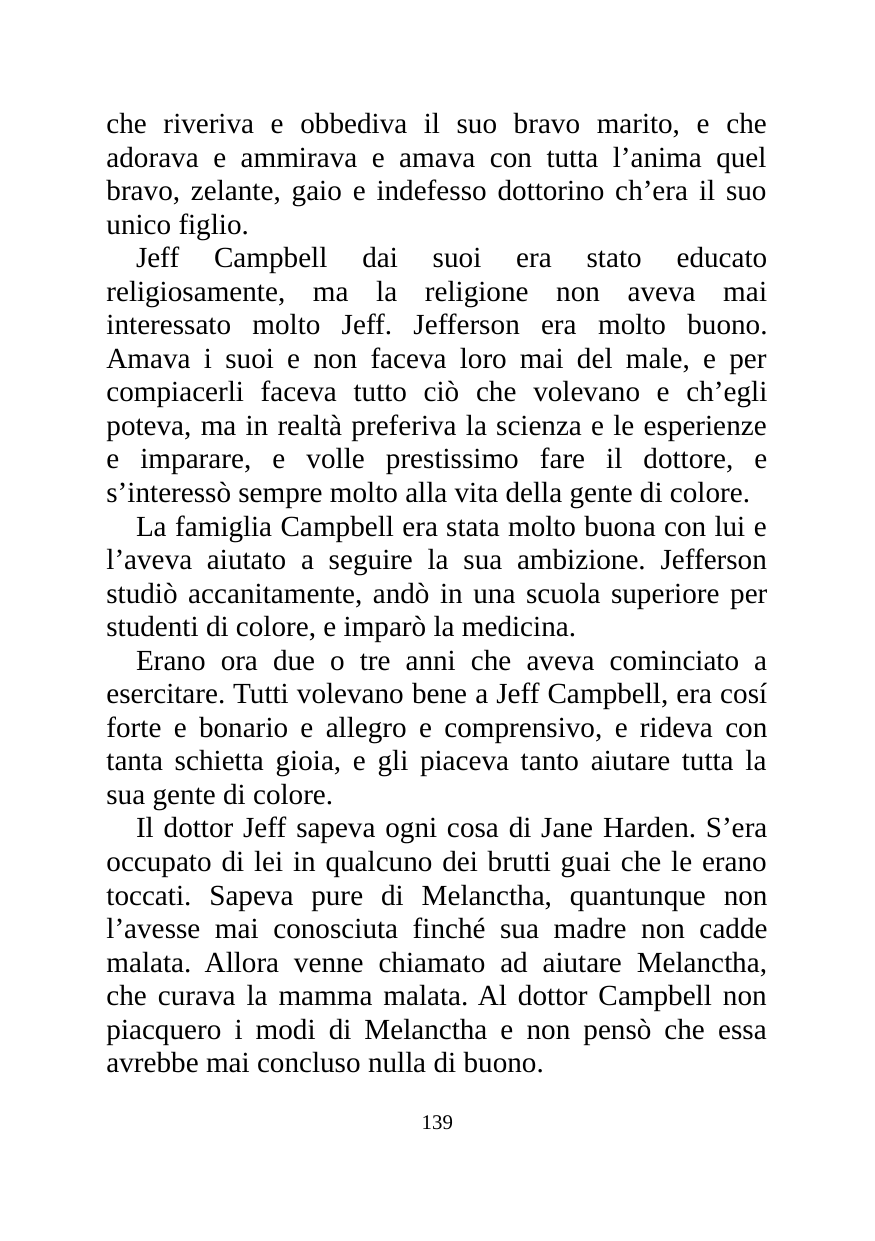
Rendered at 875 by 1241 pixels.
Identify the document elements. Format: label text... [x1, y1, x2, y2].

text Erano ora due o tre anni che aveva cominciato a esercitare. Tutti volevano bene a Jeff Campbell, era cosí forte e bonario e allegro e comprensivo, e rideva con tanta schietta gioia, e gli piaceva tanto aiutare tutta la sua gente di colore. [106, 643, 768, 811]
text Il dottor Jeff sapeva ogni cosa di Jane Harden. S’era occupato di lei in qualcuno dei brutti guai che le erano toccati. Sapeva pure di Melanctha, quantunque non l’avesse mai conosciuta finché sua madre non cadde malata. Allora venne chiamato ad aiutare Melanctha, che curava la mamma malata. Al dottor Campbell non piacquero i modi di Melanctha e non pensò che essa avrebbe mai concluso nulla di buono. [106, 811, 768, 1079]
text Jeff Campbell dai suoi era stato educato religiosamente, ma la religione non aveva mai interessato molto Jeff. Jefferson era molto buono. Amava i suoi e non faceva loro mai del male, e per compiacerli faceva tutto ciò che volevano e ch’egli poteva, ma in realtà preferiva la scienza e le esperienze e imparare, e volle prestissimo fare il dottore, e s’interessò sempre molto alla vita della gente di colore. [106, 240, 768, 509]
text La famiglia Campbell era stata molto buona con lui e l’aveva aiutato a seguire la sua ambizione. Jefferson studiò accanitamente, andò in una scuola superiore per studenti di colore, e imparò la medicina. [106, 509, 768, 643]
text che riveriva e obbediva il suo bravo marito, e che adorava e ammirava e amava con tutta l’anima quel bravo, zelante, gaio e indefesso dottorino ch’era il suo unico figlio. [106, 106, 768, 240]
